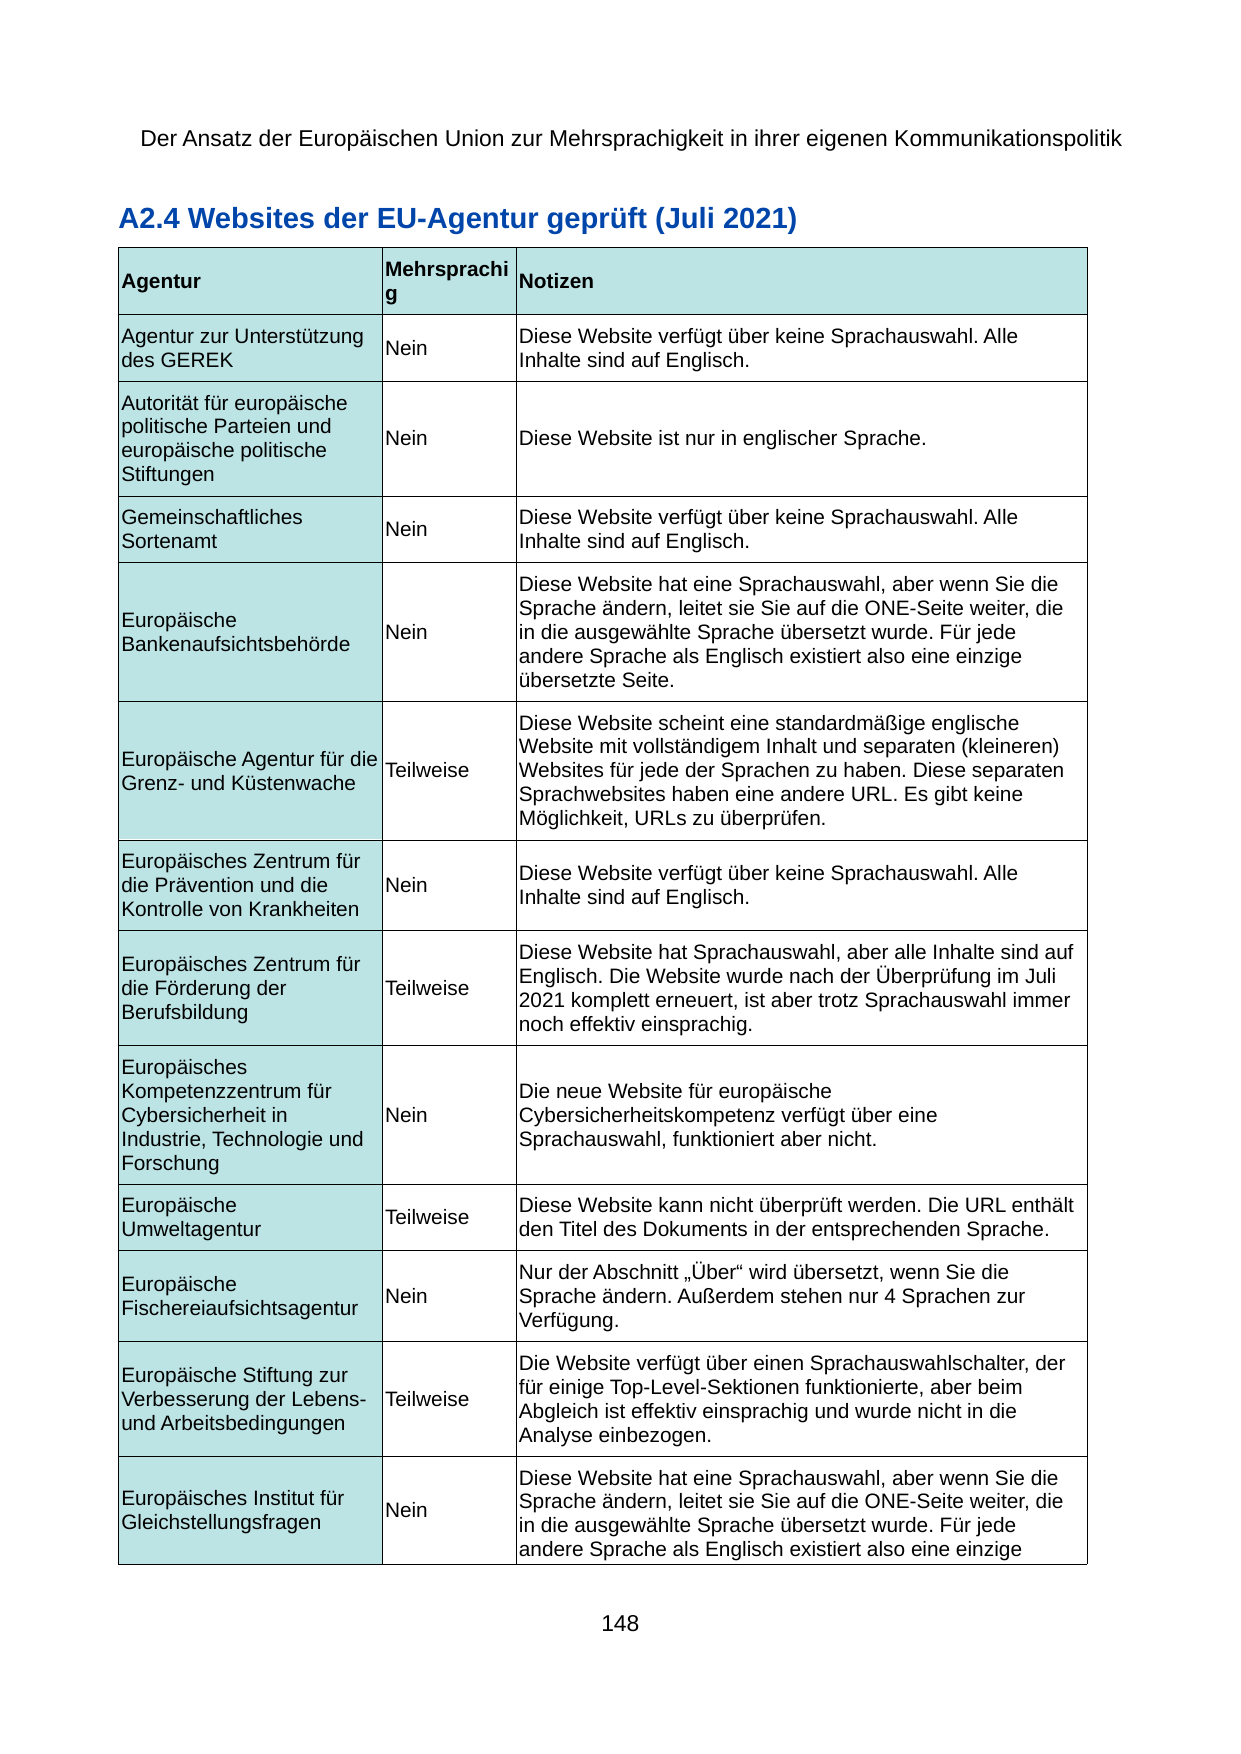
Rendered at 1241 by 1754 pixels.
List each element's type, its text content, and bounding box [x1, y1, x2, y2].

table_cell Europäische Stiftung zur Verbesserung der Lebens- und Arbeitsbedingungen [119, 1342, 382, 1456]
table_cell Diese Website hat eine Sprachauswahl, aber wenn Sie die Sprache ändern, leitet sie Sie auf die ONE-Seite weiter, die in die ausgewählte Sprache übersetzt wurde. Für jede andere Sprache als Englisch existiert also eine einzige [517, 1457, 1087, 1564]
table_cell Die Website verfügt über einen Sprachauswahlschalter, der für einige Top-Level-Sektionen funktionierte, aber beim Abgleich ist effektiv einsprachig und wurde nicht in die Analyse einbezogen. [517, 1342, 1087, 1456]
table_cell Gemeinschaftliches Sortenamt [119, 497, 382, 562]
table_cell Teilweise [383, 931, 516, 1045]
table_cell Diese Website verfügt über keine Sprachauswahl. Alle Inhalte sind auf Englisch. [517, 315, 1087, 381]
table_cell Nur der Abschnitt „Über“ wird übersetzt, wenn Sie die Sprache ändern. Außerdem stehen nur 4 Sprachen zur Verfügung. [517, 1251, 1087, 1341]
table_cell Nein [383, 1457, 516, 1564]
table_cell Nein [383, 841, 516, 930]
table_cell Die neue Website für europäische Cybersicherheitskompetenz verfügt über eine Sprachauswahl, funktioniert aber nicht. [517, 1046, 1087, 1184]
table_cell Europäisches Zentrum für die Förderung der Berufsbildung [119, 931, 382, 1045]
table_header Notizen [517, 248, 1087, 314]
subtitle A2.4 Websites der EU-Agentur geprüft (Juli 2021) [118, 201, 1122, 235]
table_header Agentur [119, 248, 382, 314]
table_cell Agentur zur Unterstützung des GEREK [119, 315, 382, 381]
table_cell Europäisches Kompetenzzentrum für Cybersicherheit in Industrie, Technologie und Forschung [119, 1046, 382, 1184]
table_cell Nein [383, 315, 516, 381]
table_cell Diese Website ist nur in englischer Sprache. [517, 382, 1087, 496]
table_cell Europäische Agentur für die Grenz- und Küstenwache [119, 702, 382, 839]
table_cell Nein [383, 563, 516, 701]
table_cell Diese Website kann nicht überprüft werden. Die URL enthält den Titel des Dokuments in der entsprechenden Sprache. [517, 1185, 1087, 1250]
table_cell Autorität für europäische politische Parteien und europäische politische Stiftungen [119, 382, 382, 496]
table_cell Diese Website scheint eine standardmäßige englische Website mit vollständigem Inhalt und separaten (kleineren) Websites für jede der Sprachen zu haben. Diese separaten Sprachwebsites haben eine andere URL. Es gibt keine Möglichkeit, URLs zu überprüfen. [517, 702, 1087, 839]
table_header Mehrsprachig [383, 248, 516, 314]
table_cell Europäisches Zentrum für die Prävention und die Kontrolle von Krankheiten [119, 841, 382, 930]
table_cell Nein [383, 382, 516, 496]
table_cell Europäische Fischereiaufsichtsagentur [119, 1251, 382, 1341]
table_cell Teilweise [383, 1342, 516, 1456]
table_cell Diese Website verfügt über keine Sprachauswahl. Alle Inhalte sind auf Englisch. [517, 497, 1087, 562]
table_cell Europäische Umweltagentur [119, 1185, 382, 1250]
table_cell Diese Website hat eine Sprachauswahl, aber wenn Sie die Sprache ändern, leitet sie Sie auf die ONE-Seite weiter, die in die ausgewählte Sprache übersetzt wurde. Für jede andere Sprache als Englisch existiert also eine einzige übersetzte Seite. [517, 563, 1087, 701]
table_cell Teilweise [383, 702, 516, 839]
table_cell Nein [383, 497, 516, 562]
table_cell Diese Website verfügt über keine Sprachauswahl. Alle Inhalte sind auf Englisch. [517, 841, 1087, 930]
table_cell Nein [383, 1251, 516, 1341]
table_cell Europäische Bankenaufsichtsbehörde [119, 563, 382, 701]
table_cell Europäisches Institut für Gleichstellungsfragen [119, 1457, 382, 1564]
table_cell Teilweise [383, 1185, 516, 1250]
table_cell Nein [383, 1046, 516, 1184]
table_cell Diese Website hat Sprachauswahl, aber alle Inhalte sind auf Englisch. Die Website wurde nach der Überprüfung im Juli 2021 komplett erneuert, ist aber trotz Sprachauswahl immer noch effektiv einsprachig. [517, 931, 1087, 1045]
